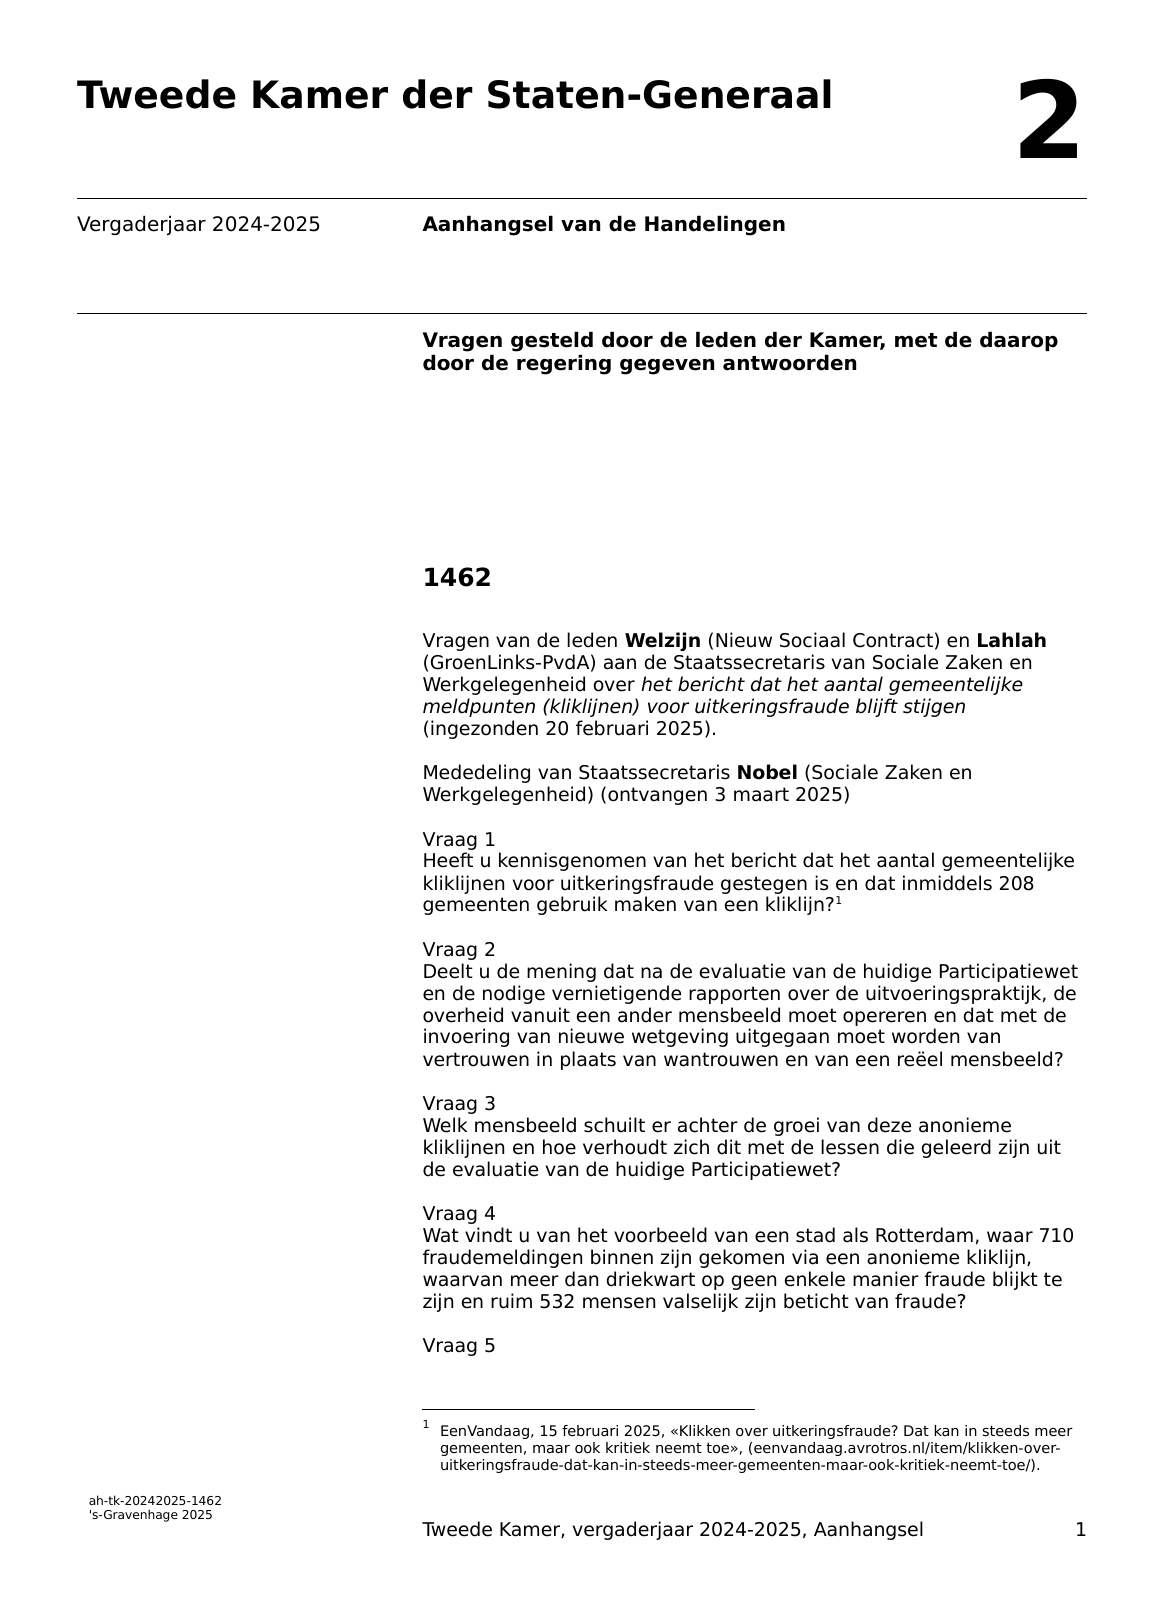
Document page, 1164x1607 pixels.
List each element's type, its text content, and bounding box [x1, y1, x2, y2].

text Mededeling van Staatssecretaris Nobel (Sociale Zaken en Werkgelegenheid) (ontvangen 3 maart 2025) [422, 762, 1087, 806]
text EenVandaag, 15 februari 2025, «Klikken over uitkeringsfraude? Dat kan in steeds meer gemeenten, maar ook kritiek neemt toe», (eenvandaag.avrotros.nl/item/klikken-over-uitkeringsfraude-dat-kan-in-steeds-meer-gemeenten-maar-ook-kritiek-neemt-toe/). [422, 1418, 1087, 1474]
text Heeft u kennisgenomen van het bericht dat het aantal gemeentelijke kliklijnen voor uitkeringsfraude gestegen is en dat inmiddels 208 gemeenten gebruik maken van een kliklijn? [422, 850, 1087, 916]
table_cell Aanhangsel van de Handelingen [422, 199, 1087, 313]
text Deelt u de mening dat na de evaluatie van de huidige Participatiewet en de nodige vernietigende rapporten over de uitvoeringspraktijk, de overheid vanuit een ander mensbeeld moet opereren en dat met de invoering van nieuwe wetgeving uitgegaan moet worden van vertrouwen in plaats van wantrouwen en van een reëel mensbeeld? [422, 961, 1087, 1070]
table_cell Vergaderjaar 2024-2025 [77, 199, 422, 313]
text 's-Gravenhage 2025 [88, 1508, 323, 1522]
text Vraag 2 [422, 938, 1087, 961]
text Vraag 3 [422, 1093, 1087, 1114]
text 1462 [422, 563, 1087, 592]
text Vraag 5 [422, 1335, 1087, 1357]
text ah-tk-20242025-1462 [88, 1494, 323, 1508]
table_cell Vragen gesteld door de leden der Kamer, met de daarop door de regering gegeven antwoorden [422, 314, 1087, 375]
text Vraag 1 [422, 828, 1087, 850]
table_header 2 [886, 59, 1087, 198]
text Welk mensbeeld schuilt er achter de groei van deze anonieme kliklijnen en hoe verhoudt zich dit met de lessen die geleerd zijn uit de evaluatie van de huidige Participatiewet? [422, 1114, 1087, 1181]
text Vraag 4 [422, 1203, 1087, 1225]
text Wat vindt u van het voorbeeld van een stad als Rotterdam, waar 710 fraudemeldingen binnen zijn gekomen via een anonieme kliklijn, waarvan meer dan driekwart op geen enkele manier fraude blijkt te zijn en ruim 532 mensen valselijk zijn beticht van fraude? [422, 1225, 1087, 1313]
table_header Tweede Kamer der Staten-Generaal [77, 59, 886, 198]
text Vragen van de leden Welzijn (Nieuw Sociaal Contract) en Lahlah (GroenLinks-PvdA) aan de Staatssecretaris van Sociale Zaken en Werkgelegenheid over het bericht dat het aantal gemeentelijke meldpunten (kliklijnen) voor uitkeringsfraude blijft stijgen (ingezonden 20 februari 2025). [422, 630, 1087, 740]
table_cell [77, 314, 422, 375]
